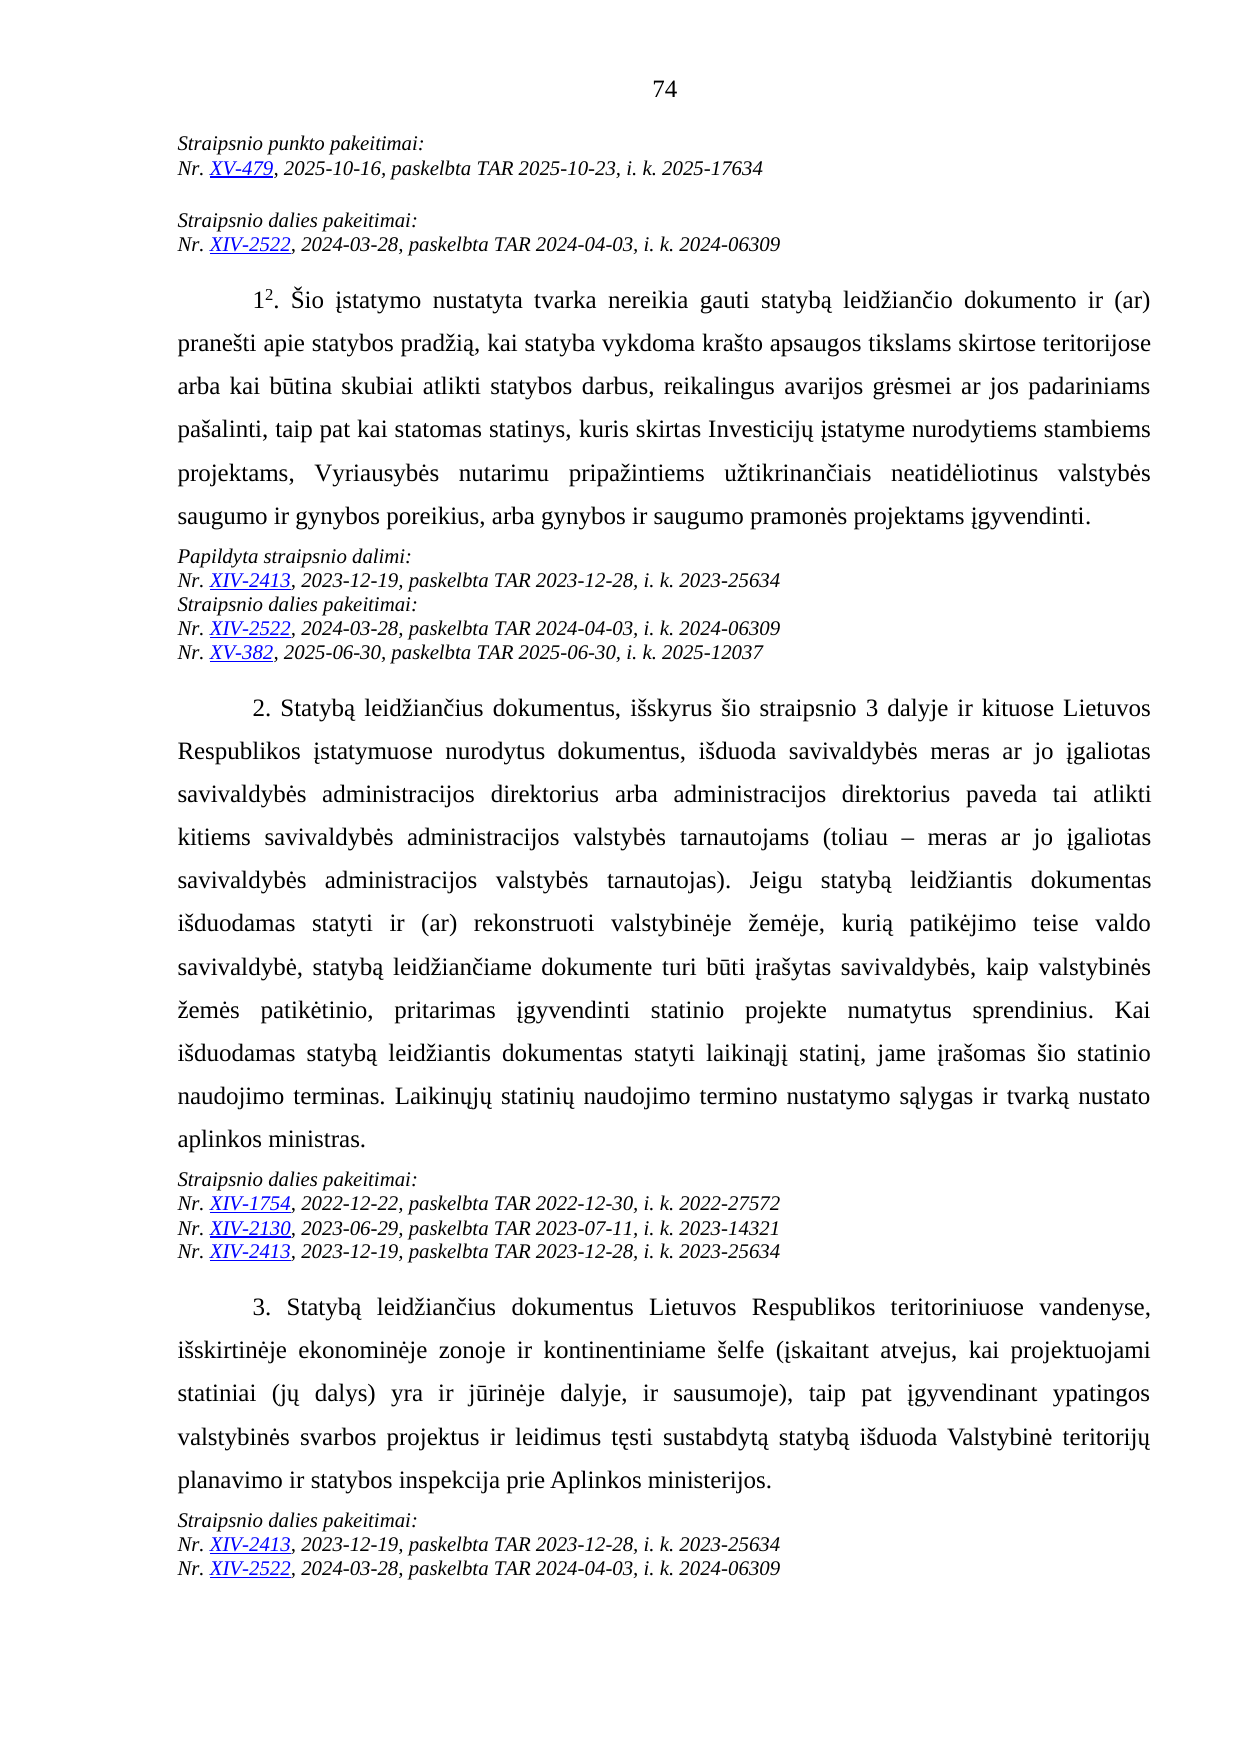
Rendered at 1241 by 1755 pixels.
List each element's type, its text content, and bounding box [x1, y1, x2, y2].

text Nr. XIV-2413, 2023-12-19, paskelbta TAR 2023-12-28, i. k. 2023-25634 [177, 568, 1152, 592]
text Nr. XV-479, 2025-10-16, paskelbta TAR 2025-10-23, i. k. 2025-17634 [177, 155, 1152, 179]
text Nr. XIV-2522, 2024-03-28, paskelbta TAR 2024-04-03, i. k. 2024-06309 [177, 232, 1152, 256]
text Nr. XIV-2413, 2023-12-19, paskelbta TAR 2023-12-28, i. k. 2023-25634 [177, 1532, 1152, 1556]
text Straipsnio punkto pakeitimai: [177, 131, 1152, 155]
text Nr. XIV-2522, 2024-03-28, paskelbta TAR 2024-04-03, i. k. 2024-06309 [177, 1556, 1152, 1580]
text Nr. XIV-1754, 2022-12-22, paskelbta TAR 2022-12-30, i. k. 2022-27572 [177, 1191, 1152, 1215]
text Nr. XIV-2522, 2024-03-28, paskelbta TAR 2024-04-03, i. k. 2024-06309 [177, 616, 1152, 640]
text Straipsnio dalies pakeitimai: [177, 592, 1152, 616]
text Nr. XV-382, 2025-06-30, paskelbta TAR 2025-06-30, i. k. 2025-12037 [177, 640, 1152, 664]
text 12. Šio įstatymo nustatyta tvarka nereikia gauti statybą leidžiančio dokumento ir (ar) pranešti apie statybos pradžią, kai statyba vykdoma krašto apsaugos tikslams skirtose teritorijose arba kai būtina skubiai atlikti statybos darbus, reikalingus avarijos grėsmei ar jos padariniams pašalinti, taip pat kai statomas statinys, kuris skirtas Investicijų įstatyme nurodytiems stambiems projektams, Vyriausybės nutarimu pripažintiems užtikrinančiais neatidėliotinus valstybės saugumo ir gynybos poreikius, arba gynybos ir saugumo pramonės projektams įgyvendinti. [177, 285, 1152, 529]
text Nr. XIV-2413, 2023-12-19, paskelbta TAR 2023-12-28, i. k. 2023-25634 [177, 1239, 1152, 1263]
text Nr. XIV-2130, 2023-06-29, paskelbta TAR 2023-07-11, i. k. 2023-14321 [177, 1215, 1152, 1239]
text Straipsnio dalies pakeitimai: [177, 208, 1152, 232]
text 3. Statybą leidžiančius dokumentus Lietuvos Respublikos teritoriniuose vandenyse, išskirtinėje ekonominėje zonoje ir kontinentiniame šelfe (įskaitant atvejus, kai projektuojami statiniai (jų dalys) yra ir jūrinėje dalyje, ir sausumoje), taip pat įgyvendinant ypatingos valstybinės svarbos projektus ir leidimus tęsti sustabdytą statybą išduoda Valstybinė teritorijų planavimo ir statybos inspekcija prie Aplinkos ministerijos. [177, 1292, 1152, 1493]
text 2. Statybą leidžiančius dokumentus, išskyrus šio straipsnio 3 dalyje ir kituose Lietuvos Respublikos įstatymuose nurodytus dokumentus, išduoda savivaldybės meras ar jo įgaliotas savivaldybės administracijos direktorius arba administracijos direktorius paveda tai atlikti kitiems savivaldybės administracijos valstybės tarnautojams (toliau – meras ar jo įgaliotas savivaldybės administracijos valstybės tarnautojas). Jeigu statybą leidžiantis dokumentas išduodamas statyti ir (ar) rekonstruoti valstybinėje žemėje, kurią patikėjimo teise valdo savivaldybė, statybą leidžiančiame dokumente turi būti įrašytas savivaldybės, kaip valstybinės žemės patikėtinio, pritarimas įgyvendinti statinio projekte numatytus sprendinius. Kai išduodamas statybą leidžiantis dokumentas statyti laikinąjį statinį, jame įrašomas šio statinio naudojimo terminas. Laikinųjų statinių naudojimo termino nustatymo sąlygas ir tvarką nustato aplinkos ministras. [177, 693, 1152, 1153]
text Straipsnio dalies pakeitimai: [177, 1508, 1152, 1532]
text Straipsnio dalies pakeitimai: [177, 1167, 1152, 1191]
text Papildyta straipsnio dalimi: [177, 544, 1152, 568]
